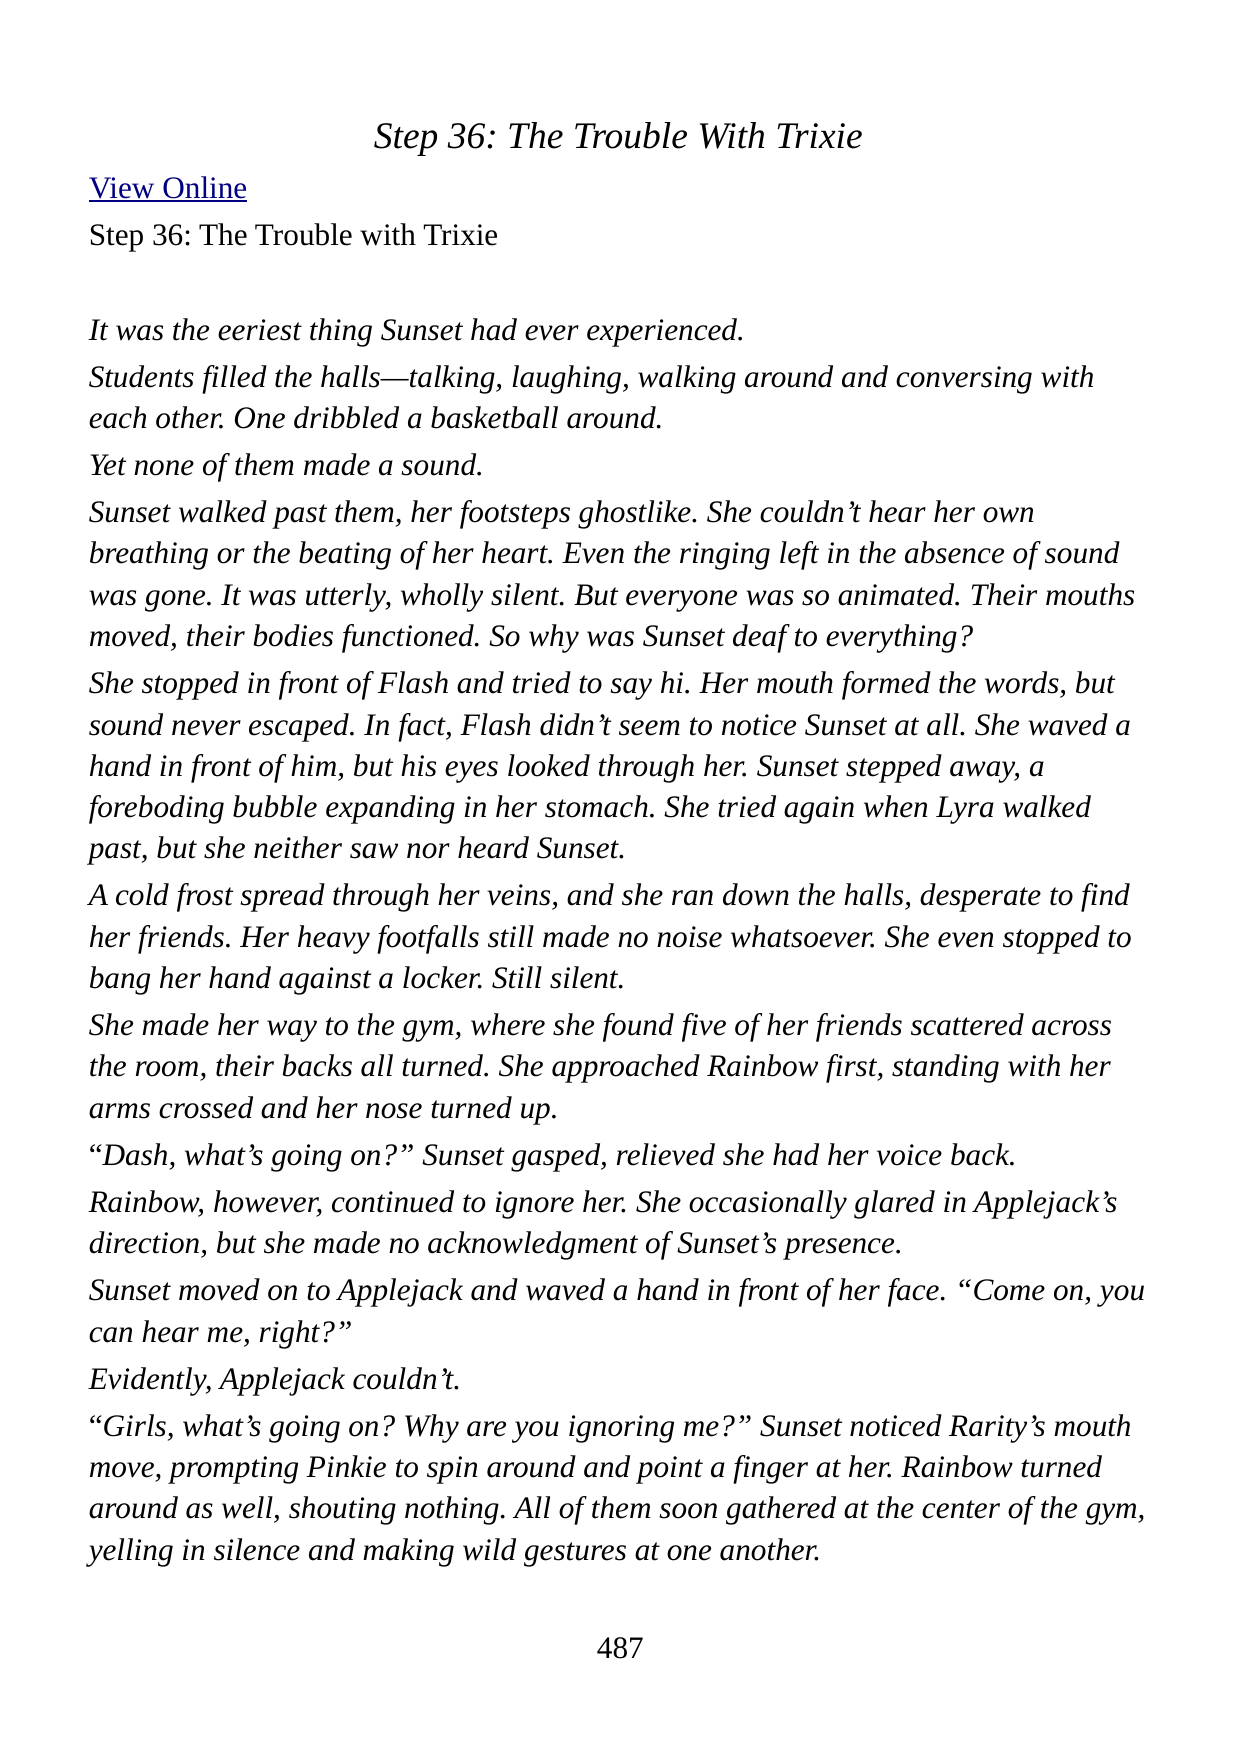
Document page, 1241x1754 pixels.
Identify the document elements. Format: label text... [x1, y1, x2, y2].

subtitle Step 36: The Trouble With Trixie [88, 113, 1152, 157]
text She stopped in front of Flash and tried to say hi. Her mouth formed the words, but sound never escaped. In fact, Flash didn’t seem to notice Sunset at all. She waved a hand in front of him, but his eyes looked through her. Sunset stepped away, a foreboding bubble expanding in her stomach. She tried again when Lyra walked past, but she neither saw nor heard Sunset. [88, 664, 1152, 865]
text View Online [88, 169, 1152, 205]
text Students filled the halls—talking, laughing, walking around and conversing with each other. One dribbled a basketball around. [88, 358, 1152, 435]
text Sunset moved on to Applejack and waved a hand in front of her face. “Come on, you can hear me, right?” [88, 1272, 1152, 1349]
text It was the eeriest thing Sunset had ever experienced. [88, 311, 1152, 347]
text A cold frost spread through her veins, and she ran down the halls, desperate to find her friends. Her heavy footfalls still made no noise whatsoever. She even stopped to bang her hand against a locker. Still silent. [88, 877, 1152, 995]
text Evidently, Applejack couldn’t. [88, 1360, 1152, 1396]
text Yet none of them made a sound. [88, 446, 1152, 482]
text “Girls, what’s going on? Why are you ignoring me?” Sunset noticed Rarity’s mouth move, prompting Pinkie to spin around and point a finger at her. Rainbow turned around as well, shouting nothing. All of them soon gathered at the center of the gym, yelling in silence and making wild gestures at one another. [88, 1407, 1152, 1567]
text Sunset walked past them, her footsteps ghostlike. She couldn’t hear her own breathing or the beating of her heart. Even the ringing left in the absence of sound was gone. It was utterly, wholly silent. But everyone was so animated. Their mouths moved, their bodies functioned. So why was Sunset deaf to everything? [88, 493, 1152, 653]
text Rainbow, however, continued to ignore her. She occasionally glared in Applejack’s direction, but she made no acknowledgment of Sunset’s presence. [88, 1183, 1152, 1260]
text Step 36: The Trouble with Trixie [88, 216, 1152, 252]
text “Dash, what’s going on?” Sunset gasped, relieved she had her voice back. [88, 1136, 1152, 1172]
text She made her way to the gym, where she found five of her friends scattered across the room, their backs all turned. She approached Rainbow first, standing with her arms crossed and her nose turned up. [88, 1006, 1152, 1125]
